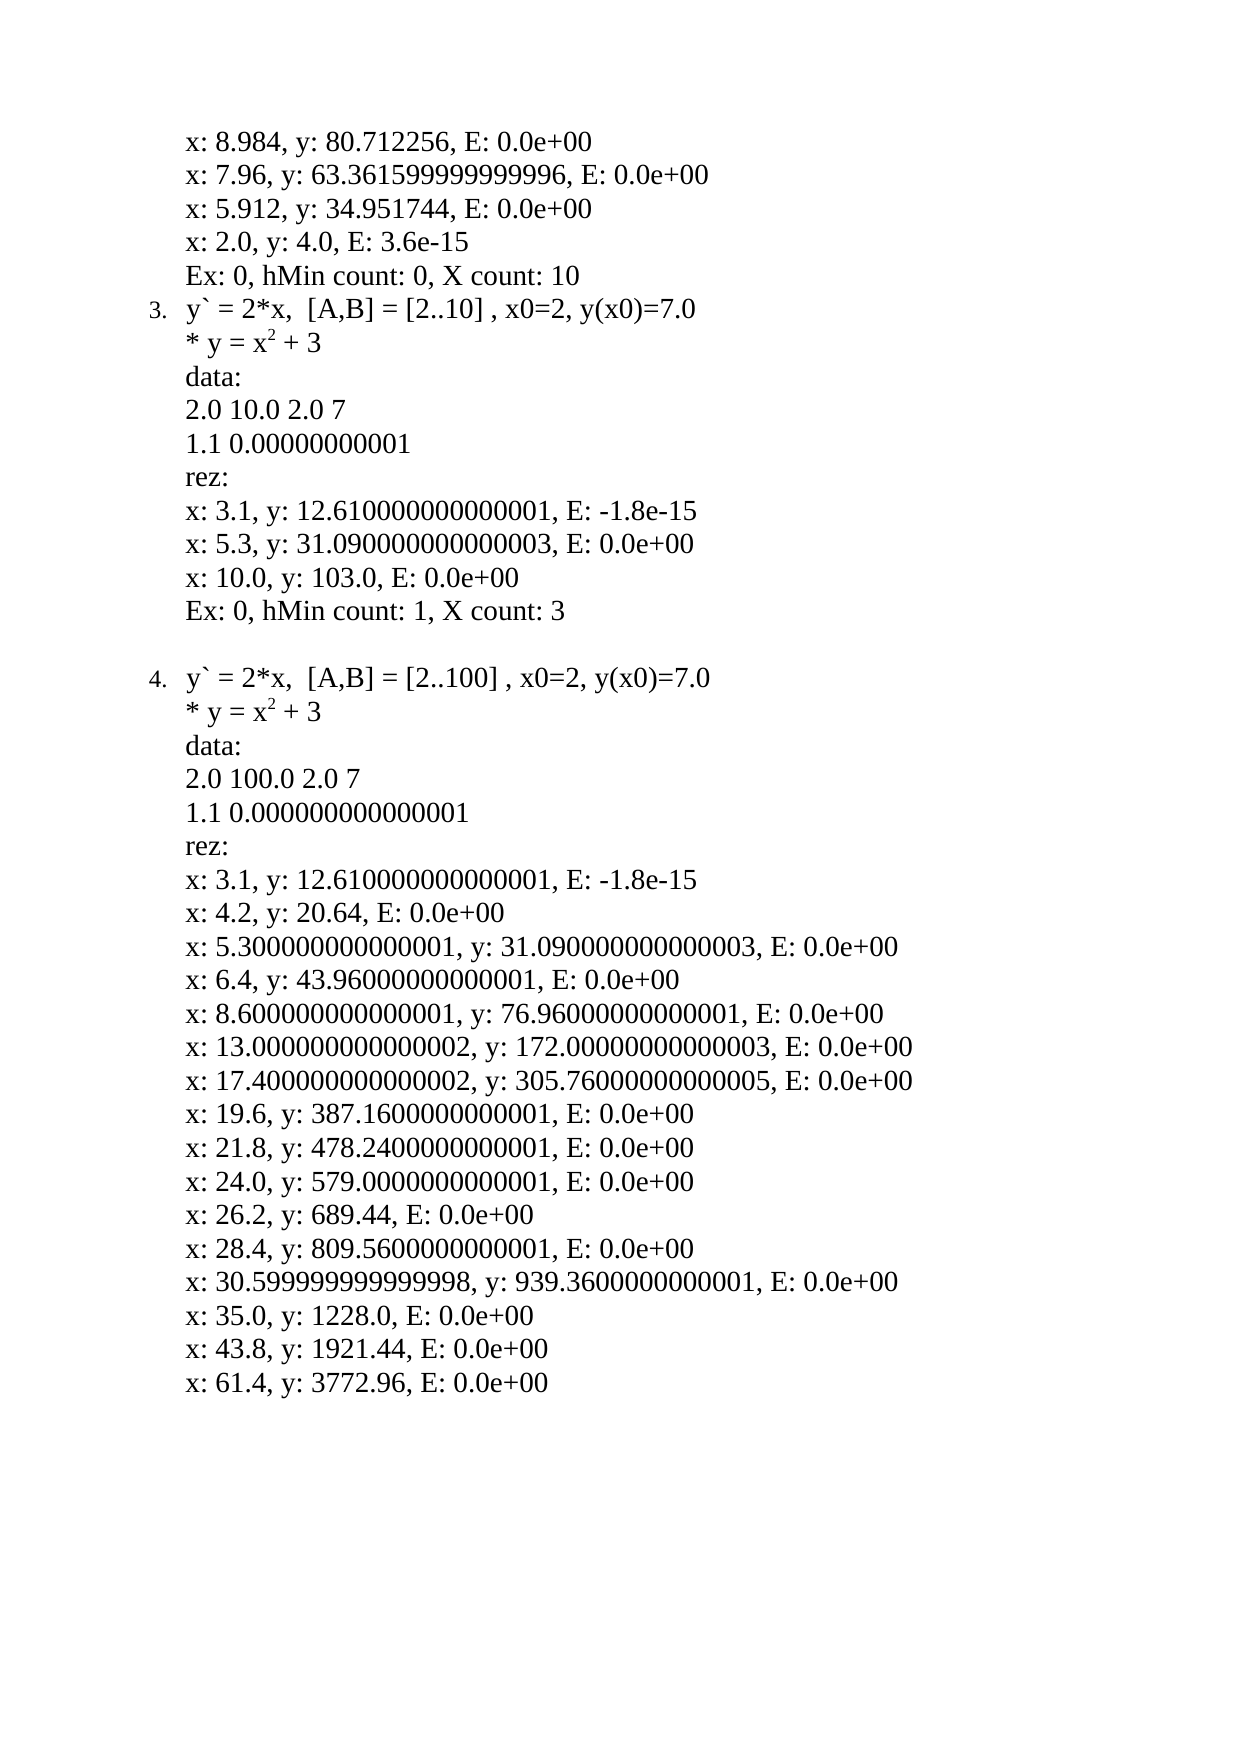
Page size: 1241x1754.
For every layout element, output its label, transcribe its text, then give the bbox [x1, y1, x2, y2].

text x: 4.2, y: 20.64, E: 0.0e+00 [185, 895, 1151, 929]
text 1.1 0.000000000000001 [185, 795, 1151, 828]
text x: 6.4, y: 43.96000000000001, E: 0.0e+00 [185, 962, 1151, 996]
text x: 43.8, y: 1921.44, E: 0.0e+00 [185, 1331, 1151, 1365]
text * y = x2 + 3 [185, 694, 1151, 728]
text x: 5.3, y: 31.090000000000003, E: 0.0e+00 [185, 526, 1151, 560]
text x: 17.400000000000002, y: 305.76000000000005, E: 0.0e+00 [185, 1063, 1151, 1097]
text x: 3.1, y: 12.610000000000001, E: -1.8e-15 [185, 862, 1151, 895]
text data: [185, 359, 1151, 392]
text x: 28.4, y: 809.5600000000001, E: 0.0e+00 [185, 1231, 1151, 1264]
text 1.1 0.00000000001 [185, 426, 1151, 459]
text data: [185, 728, 1151, 761]
text x: 7.96, y: 63.361599999999996, E: 0.0e+00 [185, 157, 1151, 191]
text x: 19.6, y: 387.1600000000001, E: 0.0e+00 [185, 1097, 1151, 1130]
text x: 21.8, y: 478.2400000000001, E: 0.0e+00 [185, 1130, 1151, 1164]
text x: 5.912, y: 34.951744, E: 0.0e+00 [185, 191, 1151, 224]
text Ex: 0, hMin count: 0, X count: 10 [185, 258, 1151, 292]
text x: 3.1, y: 12.610000000000001, E: -1.8e-15 [185, 493, 1151, 526]
text rez: [185, 828, 1151, 862]
text x: 13.000000000000002, y: 172.00000000000003, E: 0.0e+00 [185, 1029, 1151, 1063]
text Ex: 0, hMin count: 1, X count: 3 [185, 593, 1151, 627]
text x: 2.0, y: 4.0, E: 3.6e-15 [185, 224, 1151, 258]
text x: 24.0, y: 579.0000000000001, E: 0.0e+00 [185, 1164, 1151, 1197]
text 2.0 10.0 2.0 7 [185, 392, 1151, 426]
text x: 35.0, y: 1228.0, E: 0.0e+00 [185, 1298, 1151, 1331]
text x: 26.2, y: 689.44, E: 0.0e+00 [185, 1197, 1151, 1231]
list y` = 2*x, [A,B] = [2..10] , x0=2, y(x0)=7.0 [149, 292, 1151, 325]
text 2.0 100.0 2.0 7 [185, 761, 1151, 795]
text x: 8.600000000000001, y: 76.96000000000001, E: 0.0e+00 [185, 996, 1151, 1029]
text x: 5.300000000000001, y: 31.090000000000003, E: 0.0e+00 [185, 929, 1151, 962]
text x: 10.0, y: 103.0, E: 0.0e+00 [185, 560, 1151, 593]
text x: 8.984, y: 80.712256, E: 0.0e+00 [185, 124, 1151, 157]
text rez: [185, 459, 1151, 493]
text * y = x2 + 3 [185, 325, 1151, 359]
text x: 30.599999999999998, y: 939.3600000000001, E: 0.0e+00 [185, 1264, 1151, 1298]
list y` = 2*x, [A,B] = [2..100] , x0=2, y(x0)=7.0 [149, 661, 1151, 694]
text x: 61.4, y: 3772.96, E: 0.0e+00 [185, 1365, 1151, 1398]
